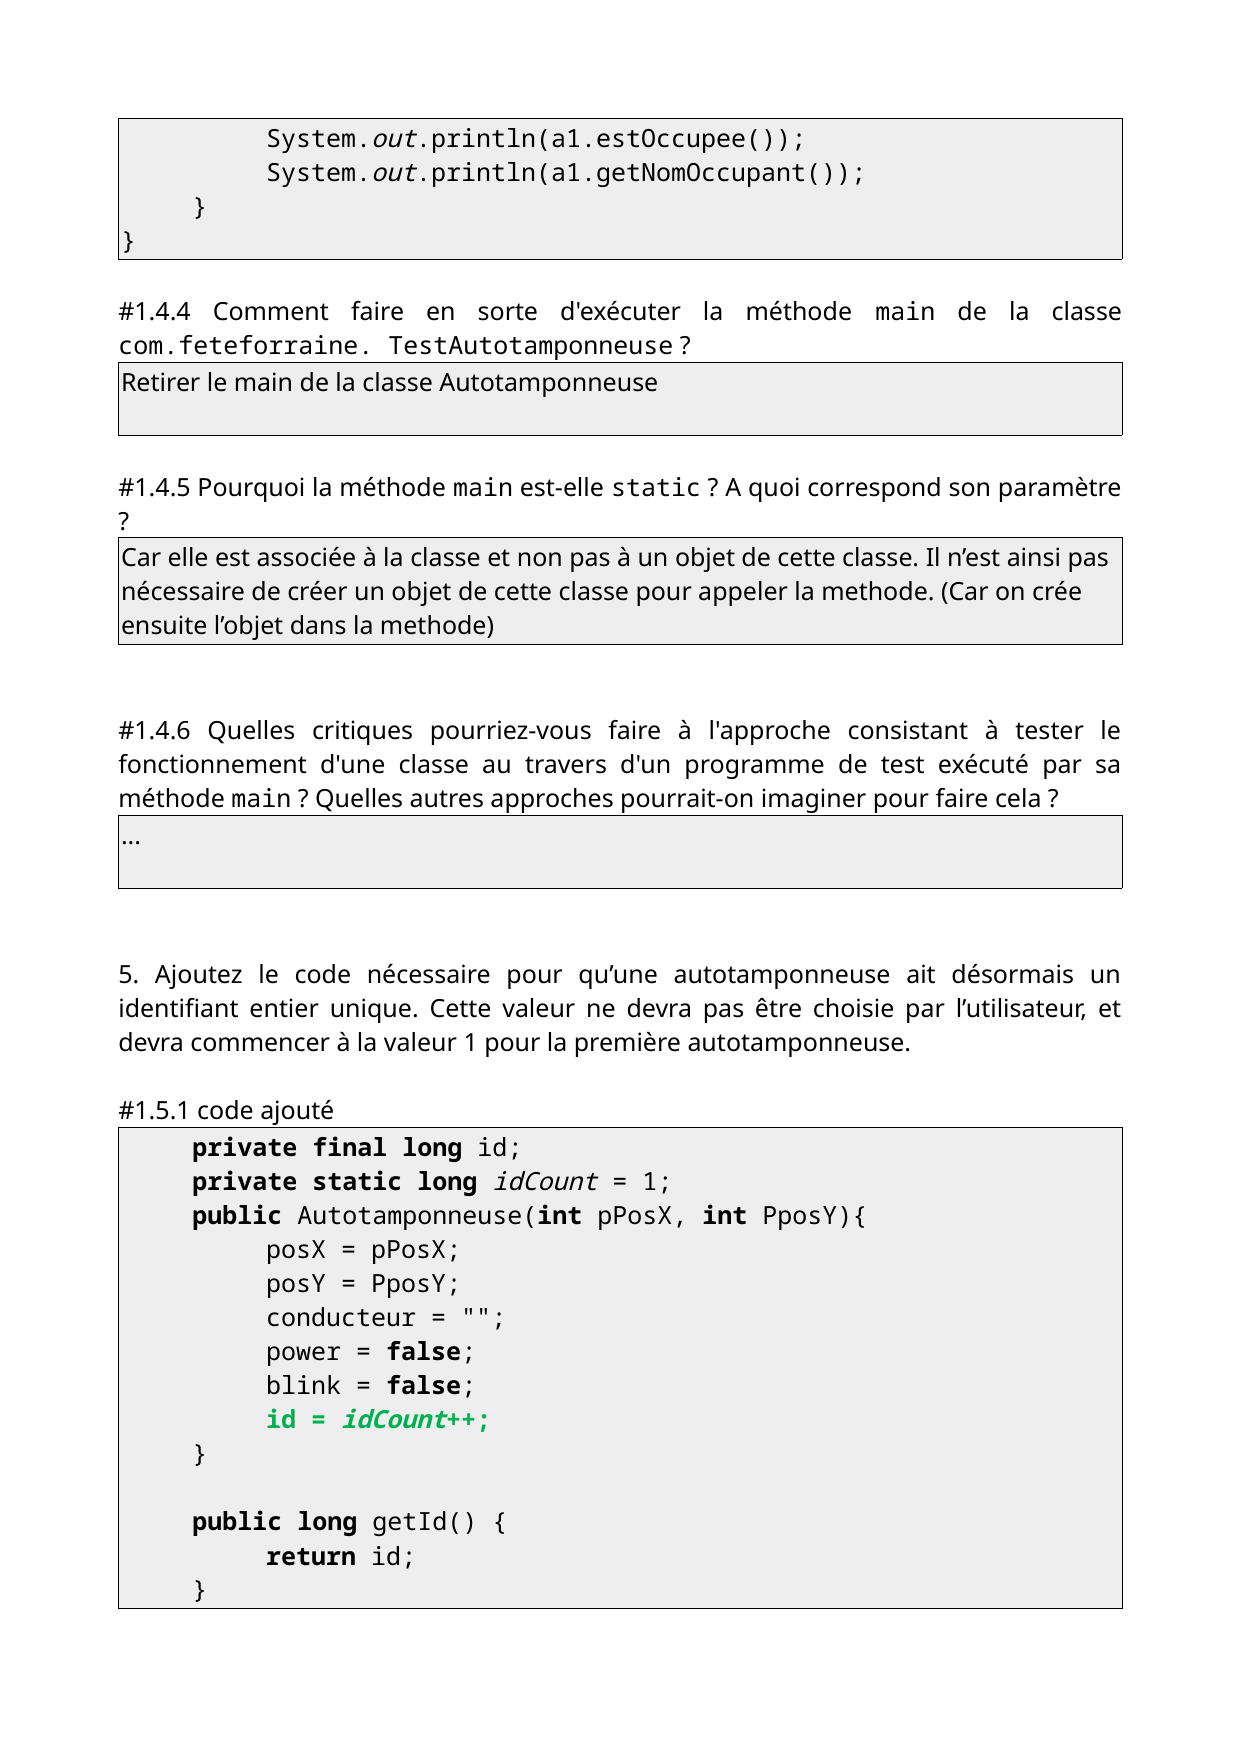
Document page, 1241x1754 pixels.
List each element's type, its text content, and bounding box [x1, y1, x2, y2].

text blink = false; [119, 1365, 1122, 1399]
text #1.4.4 Comment faire en sorte d'exécuter la méthode main de la classe com.feteforraine. TestAutotamponneuse ? [118, 294, 1122, 362]
text power = false; [119, 1331, 1122, 1365]
text 5. Ajoutez le code nécessaire pour qu’une autotamponneuse ait désormais un identifiant entier unique. Cette valeur ne devra pas être choisie par l’utilisateur, et devra commencer à la valeur 1 pour la première autotamponneuse. [118, 956, 1122, 1059]
text } [119, 186, 1122, 220]
text #1.4.5 Pourquoi la méthode main est-elle static ? A quoi correspond son paramètre ? [118, 469, 1122, 537]
text #1.5.1 code ajouté [118, 1093, 1122, 1127]
text #1.4.6 Quelles critiques pourriez-vous faire à l'approche consistant à tester le fonctionnement d'une classe au travers d'un programme de test exécuté par sa méthode main ? Quelles autres approches pourrait-on imaginer pour faire cela ? [118, 713, 1122, 815]
text Car elle est associée à la classe et non pas à un objet de cette classe. Il n’est ainsi pas nécessaire de créer un objet de cette classe pour appeler la methode. (Car on crée ensuite l’objet dans la methode) [119, 538, 1122, 644]
text private static long idCount = 1; [119, 1161, 1122, 1195]
text } [119, 1569, 1122, 1608]
text System.out.println(a1.getNomOccupant()); [119, 152, 1122, 186]
text } [119, 1433, 1122, 1467]
text ... [119, 816, 1122, 849]
text return id; [119, 1536, 1122, 1569]
text System.out.println(a1.estOccupee()); [119, 119, 1122, 152]
text private final long id; [119, 1128, 1122, 1161]
text Retirer le main de la classe Autotamponneuse [119, 363, 1122, 396]
text public long getId() { [119, 1501, 1122, 1536]
text } [119, 220, 1122, 259]
text id = idCount++; [119, 1399, 1122, 1433]
text posX = pPosX; [119, 1229, 1122, 1263]
text public Autotamponneuse(int pPosX, int PposY){ [119, 1195, 1122, 1229]
text posY = PposY; [119, 1263, 1122, 1297]
text conducteur = ""; [119, 1297, 1122, 1331]
